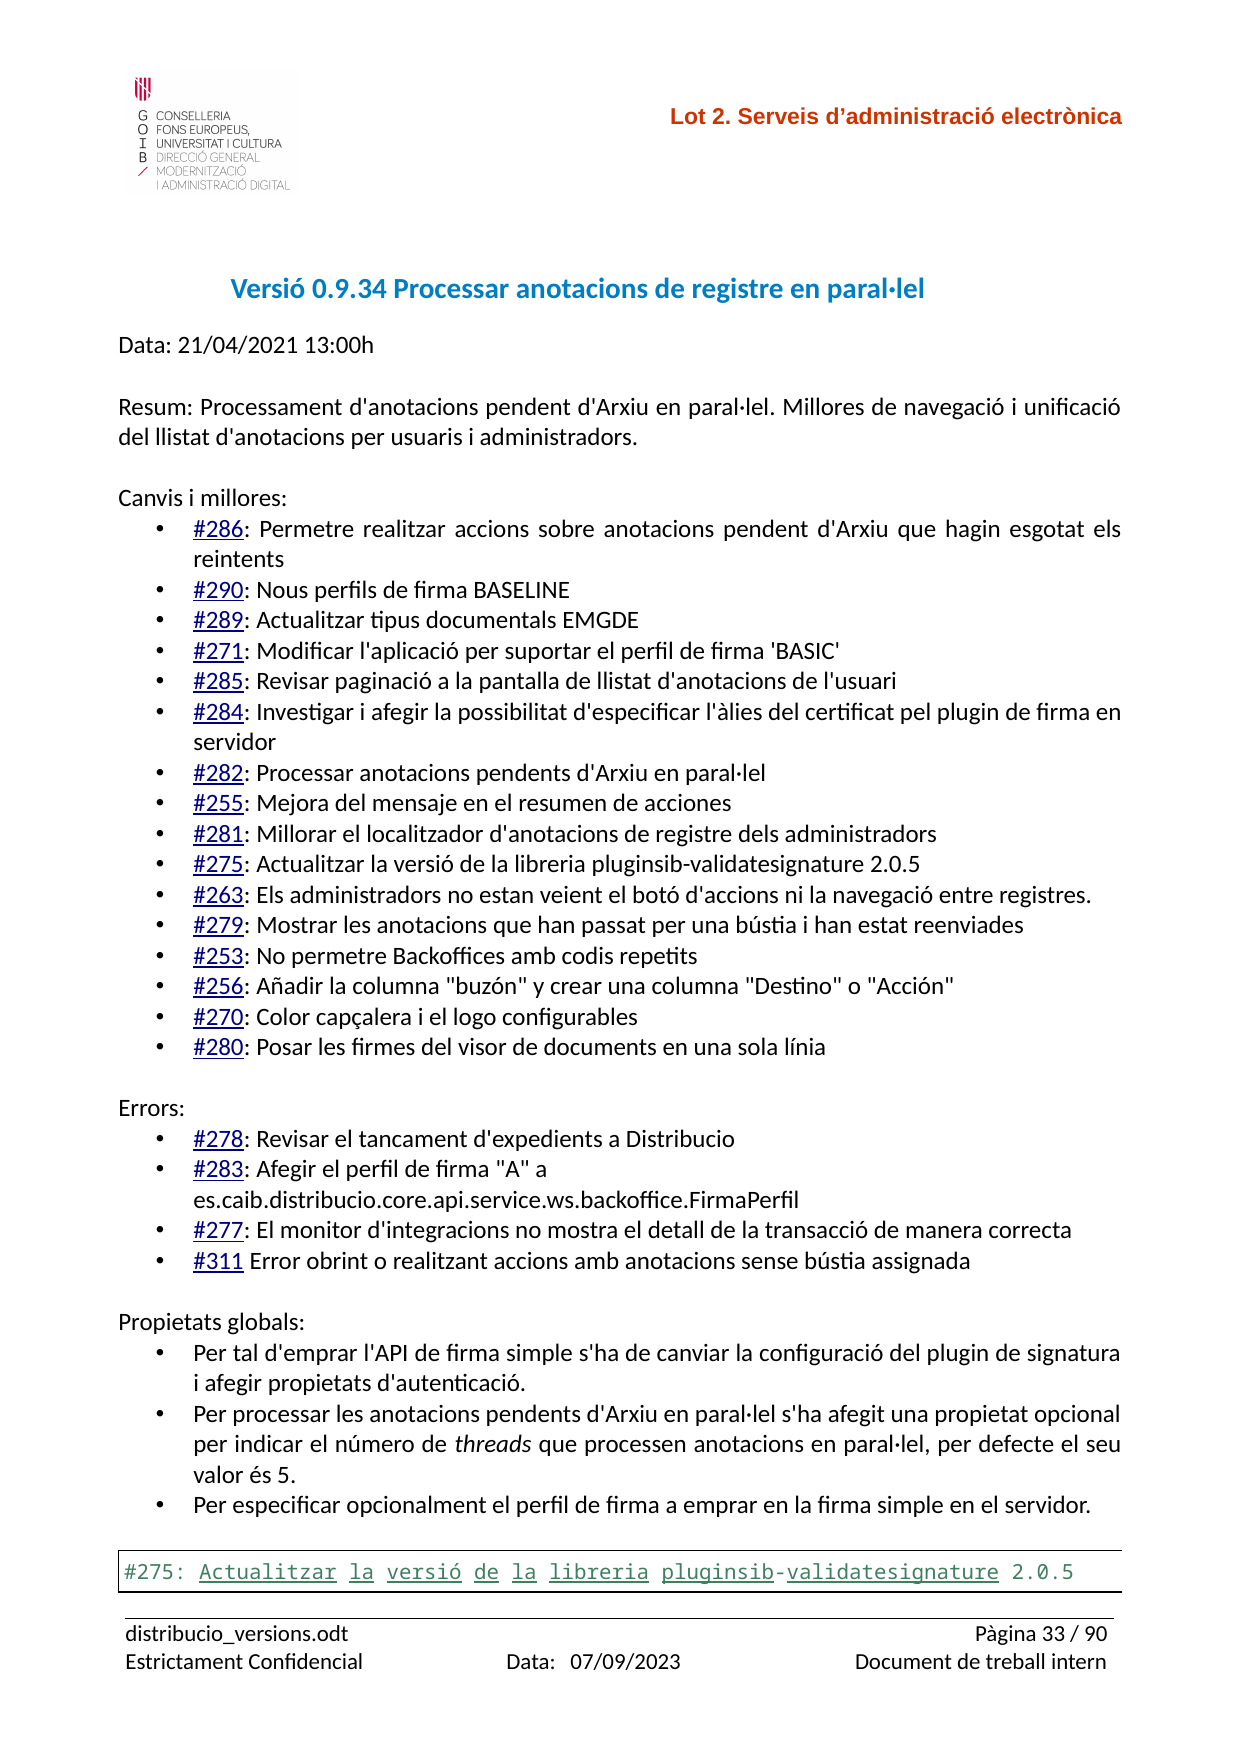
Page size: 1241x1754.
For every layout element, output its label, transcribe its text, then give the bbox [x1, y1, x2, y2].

subtitle Versió 0.9.34 Processar anotacions de registre en paral·lel [153, 270, 1122, 306]
list #255: Mejora del mensaje en el resumen de acciones [156, 787, 1122, 818]
text Canvis i millores: [118, 482, 1122, 513]
table_header #275: Actualitzar la versió de la libreria pluginsib-validatesignature 2.0.5 [119, 1551, 1122, 1591]
list #289: Actualitzar tipus documentals EMGDE [156, 604, 1122, 635]
list #280: Posar les firmes del visor de documents en una sola línia [156, 1032, 1122, 1062]
list #284: Investigar i afegir la possibilitat d'especificar l'àlies del certificat pel plugin de firma en servidor [156, 696, 1122, 757]
list #290: Nous perfils de firma BASELINE [156, 574, 1122, 604]
list #279: Mostrar les anotacions que han passat per una bústia i han estat reenviades [156, 909, 1122, 940]
list #281: Millorar el localitzador d'anotacions de registre dels administradors [156, 818, 1122, 848]
list Per processar les anotacions pendents d'Arxiu en paral·lel s'ha afegit una propietat opcional per indicar el número de threads que processen anotacions en paral·lel, per defecte el seu valor és 5. [156, 1398, 1122, 1489]
list #286: Permetre realitzar accions sobre anotacions pendent d'Arxiu que hagin esgotat els reintents [156, 513, 1122, 574]
picture [126, 70, 299, 197]
list #271: Modificar l'aplicació per suportar el perfil de firma 'BASIC' [156, 635, 1122, 665]
list #283: Afegir el perfil de firma "A" a es.caib.distribucio.core.api.service.ws.backoffice.FirmaPerfil [156, 1154, 1122, 1215]
text Resum: Processament d'anotacions pendent d'Arxiu en paral·lel. Millores de navegació i unificació del llistat d'anotacions per usuaris i administradors. [118, 391, 1122, 452]
list #282: Processar anotacions pendents d'Arxiu en paral·lel [156, 757, 1122, 787]
list #256: Añadir la columna "buzón" y crear una columna "Destino" o "Acción" [156, 971, 1122, 1001]
list #270: Color capçalera i el logo configurables [156, 1001, 1122, 1032]
list Per especificar opcionalment el perfil de firma a emprar en la firma simple en el servidor. [156, 1489, 1122, 1520]
list #277: El monitor d'integracions no mostra el detall de la transacció de manera correcta [156, 1215, 1122, 1245]
list #263: Els administradors no estan veient el botó d'accions ni la navegació entre registres. [156, 879, 1122, 909]
list #275: Actualitzar la versió de la libreria pluginsib-validatesignature 2.0.5 [156, 848, 1122, 879]
list #278: Revisar el tancament d'expedients a Distribucio [156, 1123, 1122, 1154]
text Propietats globals: [118, 1306, 1122, 1337]
text Errors: [118, 1093, 1122, 1123]
text Data: 21/04/2021 13:00h [118, 329, 1122, 360]
list #253: No permetre Backoffices amb codis repetits [156, 940, 1122, 971]
list #311 Error obrint o realitzant accions amb anotacions sense bústia assignada [156, 1245, 1122, 1276]
list Per tal d'emprar l'API de firma simple s'ha de canviar la configuració del plugin de signatura i afegir propietats d'autenticació. [156, 1337, 1122, 1398]
list #285: Revisar paginació a la pantalla de llistat d'anotacions de l'usuari [156, 665, 1122, 696]
